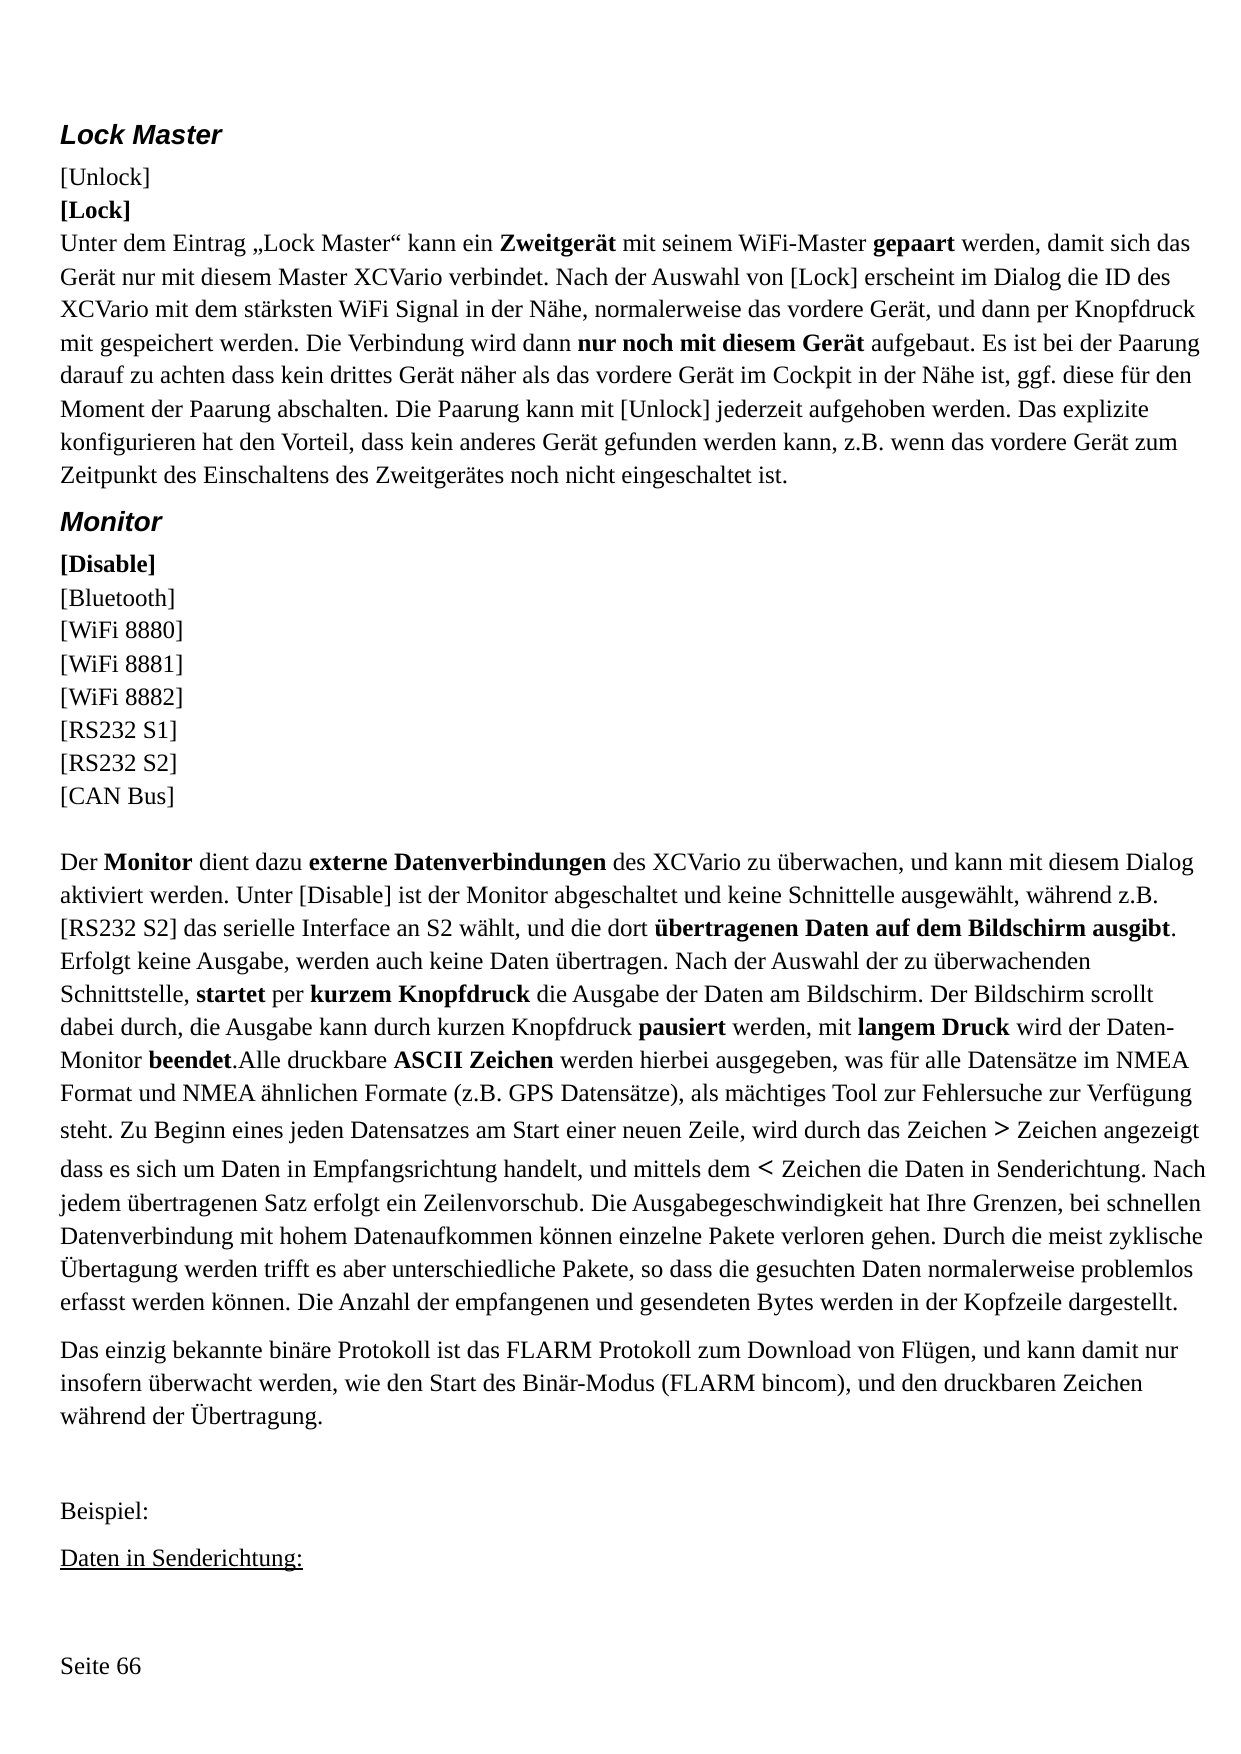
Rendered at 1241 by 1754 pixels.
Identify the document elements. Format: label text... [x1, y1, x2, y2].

text [WiFi 8882] [60, 682, 1207, 710]
text [WiFi 8881] [60, 649, 1207, 677]
text Das einzig bekannte binäre Protokoll ist das FLARM Protokoll zum Download von Flügen, und kann damit nur insofern überwacht werden, wie den Start des Binär-Modus (FLARM bincom), und den druckbaren Zeichen während der Übertragung. [60, 1335, 1207, 1429]
text Beispiel: [60, 1496, 1207, 1525]
text [CAN Bus] [60, 781, 1207, 809]
text [RS232 S1] [60, 715, 1207, 743]
subtitle Monitor [60, 505, 1207, 537]
text Daten in Senderichtung: [60, 1543, 1207, 1572]
text [WiFi 8880] [60, 616, 1207, 644]
text Unter dem Eintrag „Lock Master“ kann ein Zweitgerät mit seinem WiFi-Master gepaart werden, damit sich das Gerät nur mit diesem Master XCVario verbindet. Nach der Auswahl von [Lock] erscheint im Dialog die ID des XCVario mit dem stärksten WiFi Signal in der Nähe, normalerweise das vordere Gerät, und dann per Knopfdruck mit gespeichert werden. Die Verbindung wird dann nur noch mit diesem Gerät aufgebaut. Es ist bei der Paarung darauf zu achten dass kein drittes Gerät näher als das vordere Gerät im Cockpit in der Nähe ist, ggf. diese für den Moment der Paarung abschalten. Die Paarung kann mit [Unlock] jederzeit aufgehoben werden. Das explizite konfigurieren hat den Vorteil, dass kein anderes Gerät gefunden werden kann, z.B. wenn das vordere Gerät zum Zeitpunkt des Einschaltens des Zweitgerätes noch nicht eingeschaltet ist. [60, 228, 1207, 488]
text [Lock] [60, 196, 1207, 224]
text Der Monitor dient dazu externe Datenverbindungen des XCVario zu überwachen, und kann mit diesem Dialog aktiviert werden. Unter [Disable] ist der Monitor abgeschaltet und keine Schnittelle ausgewählt, während z.B. [RS232 S2] das serielle Interface an S2 wählt, und die dort übertragenen Daten auf dem Bildschirm ausgibt. Erfolgt keine Ausgabe, werden auch keine Daten übertragen. Nach der Auswahl der zu überwachenden Schnittstelle, startet per kurzem Knopfdruck die Ausgabe der Daten am Bildschirm. Der Bildschirm scrollt dabei durch, die Ausgabe kann durch kurzen Knopfdruck pausiert werden, mit langem Druck wird der Daten-Monitor beendet.Alle druckbare ASCII Zeichen werden hierbei ausgegeben, was für alle Datensätze im NMEA Format und NMEA ähnlichen Formate (z.B. GPS Datensätze), als mächtiges Tool zur Fehlersuche zur Verfügung steht. Zu Beginn eines jeden Datensatzes am Start einer neuen Zeile, wird durch das Zeichen > Zeichen angezeigt dass es sich um Daten in Empfangsrichtung handelt, und mittels dem < Zeichen die Daten in Senderichtung. Nach jedem übertragenen Satz erfolgt ein Zeilenvorschub. Die Ausgabegeschwindigkeit hat Ihre Grenzen, bei schnellen Datenverbindung mit hohem Datenaufkommen können einzelne Pakete verloren gehen. Durch die meist zyklische Übertagung werden trifft es aber unterschiedliche Pakete, so dass die gesuchten Daten normalerweise problemlos erfasst werden können. Die Anzahl der empfangenen und gesendeten Bytes werden in der Kopfzeile dargestellt. [60, 847, 1207, 1316]
subtitle Lock Master [60, 118, 1207, 150]
text [Bluetooth] [60, 583, 1207, 611]
text [Unlock] [60, 162, 1207, 191]
text [RS232 S2] [60, 748, 1207, 776]
text [Disable] [60, 549, 1207, 578]
